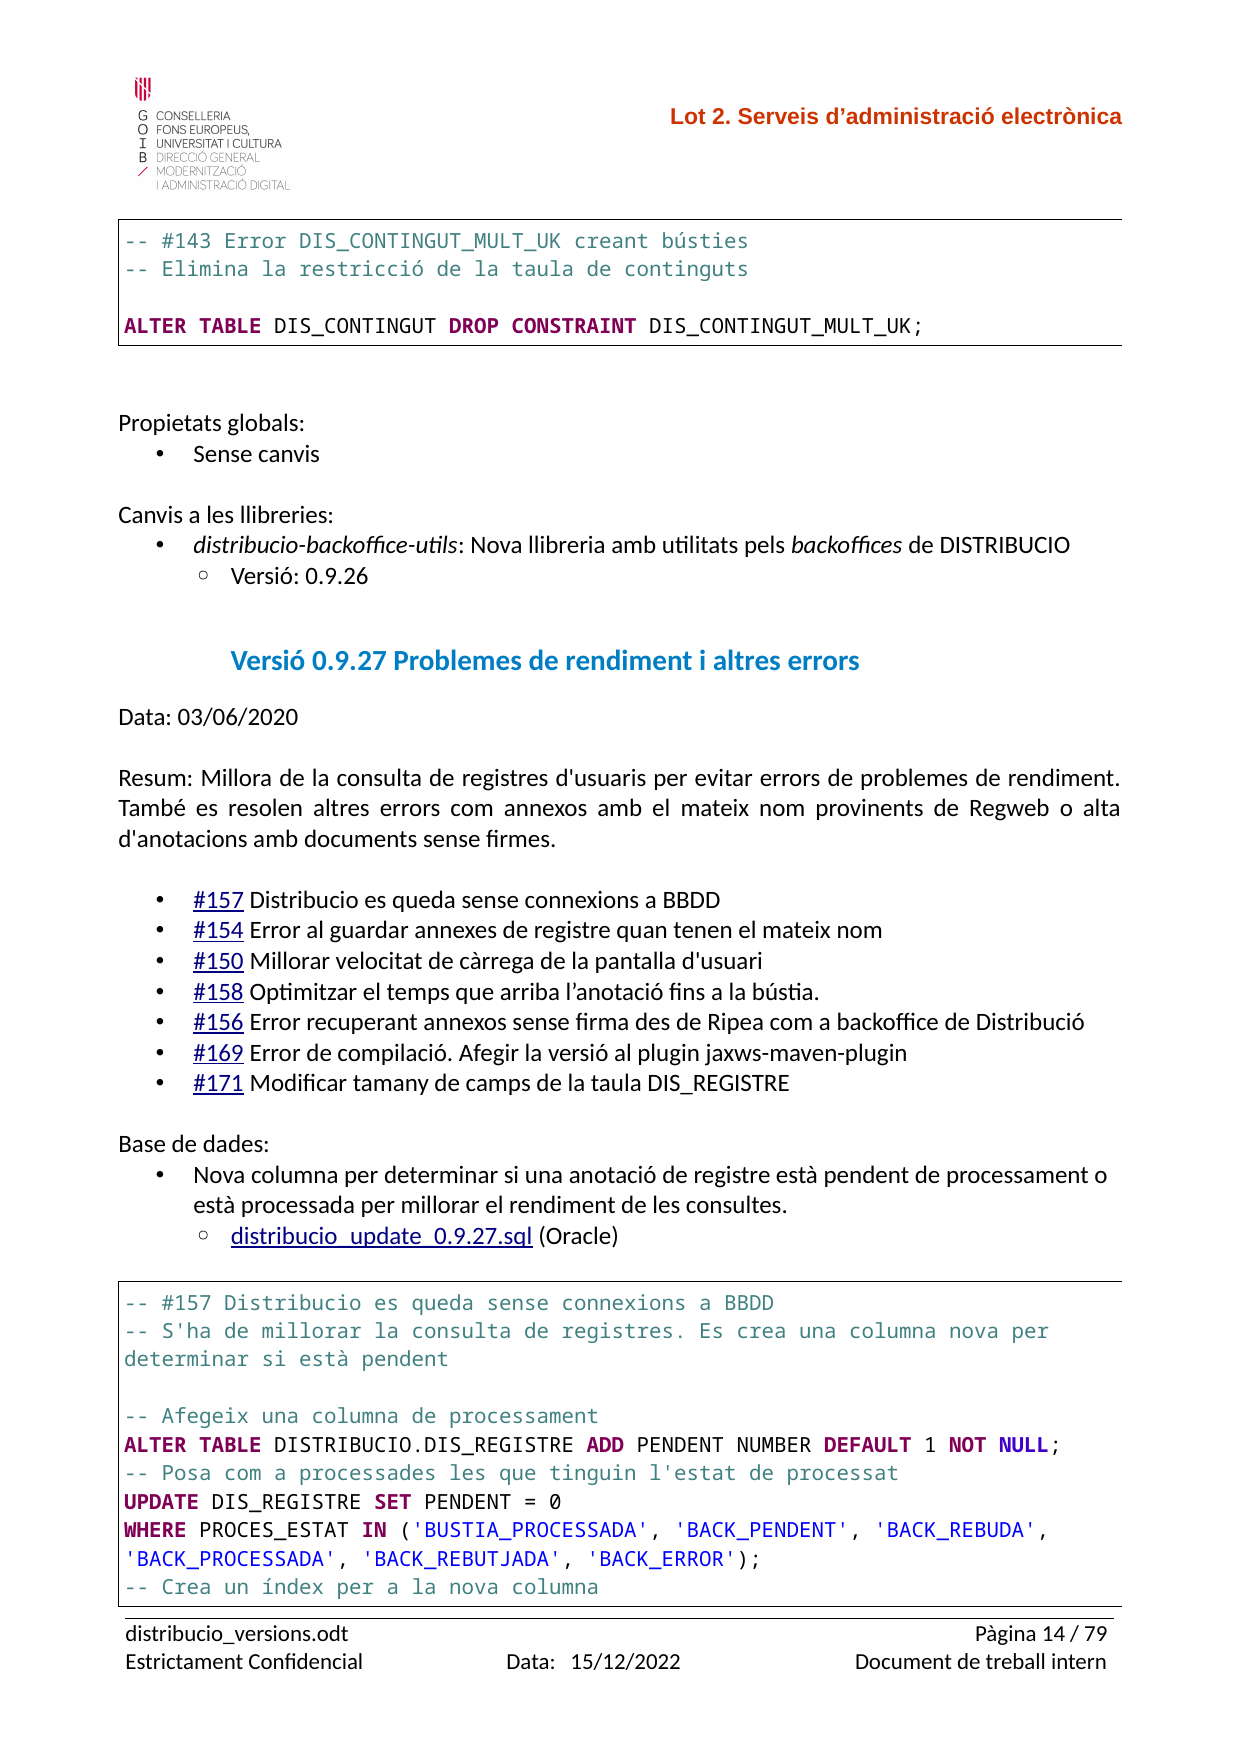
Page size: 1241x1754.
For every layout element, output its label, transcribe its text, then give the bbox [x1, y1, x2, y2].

text Propietats globals: [118, 407, 1122, 438]
text Data: 03/06/2020 [118, 701, 1122, 732]
list #171 Modificar tamany de camps de la taula DIS_REGISTRE [156, 1067, 1122, 1098]
list #150 Millorar velocitat de càrrega de la pantalla d'usuari [156, 945, 1122, 976]
text Canvis a les llibreries: [118, 499, 1122, 529]
table_header -- #157 Distribucio es queda sense connexions a BBDD -- S'ha de millorar la consulta de registres. Es crea una columna nova per determinar si està pendent -- Afegeix una columna de processament ALTER TABLE DISTRIBUCIO.DIS_REGISTRE ADD PENDENT NUMBER DEFAULT 1 NOT NULL; -- Posa com a processades les que tinguin l'estat de processat UPDATE DIS_REGISTRE SET PENDENT = 0 WHERE PROCES_ESTAT IN ('BUSTIA_PROCESSADA', 'BACK_PENDENT', 'BACK_REBUDA', 'BACK_PROCESSADA', 'BACK_REBUTJADA', 'BACK_ERROR'); -- Crea un índex per a la nova columna [119, 1282, 1122, 1606]
list #158 Optimitzar el temps que arriba l’anotació fins a la bústia. [156, 976, 1122, 1006]
list #157 Distribucio es queda sense connexions a BBDD [156, 884, 1122, 915]
list #156 Error recuperant annexos sense firma des de Ripea com a backoffice de Distribució [156, 1006, 1122, 1037]
list distribucio-backoffice-utils: Nova llibreria amb utilitats pels backoffices de DISTRIBUCIO [156, 529, 1122, 560]
table_header -- #143 Error DIS_CONTINGUT_MULT_UK creant bústies -- Elimina la restricció de la taula de continguts ALTER TABLE DIS_CONTINGUT DROP CONSTRAINT DIS_CONTINGUT_MULT_UK; [119, 220, 1122, 345]
subtitle Versió 0.9.27 Problemes de rendiment i altres errors [153, 642, 1122, 677]
text Resum: Millora de la consulta de registres d'usuaris per evitar errors de problemes de rendiment. També es resolen altres errors com annexos amb el mateix nom provinents de Regweb o alta d'anotacions amb documents sense firmes. [118, 762, 1122, 854]
text Base de dades: [118, 1128, 1122, 1159]
list Nova columna per determinar si una anotació de registre està pendent de processament o està processada per millorar el rendiment de les consultes. [156, 1159, 1122, 1220]
list Sense canvis [156, 438, 1122, 468]
list Versió: 0.9.26 [193, 560, 1122, 591]
list distribucio_update_0.9.27.sql (Oracle) [193, 1220, 1122, 1250]
picture [126, 70, 299, 197]
list #154 Error al guardar annexes de registre quan tenen el mateix nom [156, 915, 1122, 945]
list #169 Error de compilació. Afegir la versió al plugin jaxws-maven-plugin [156, 1037, 1122, 1067]
